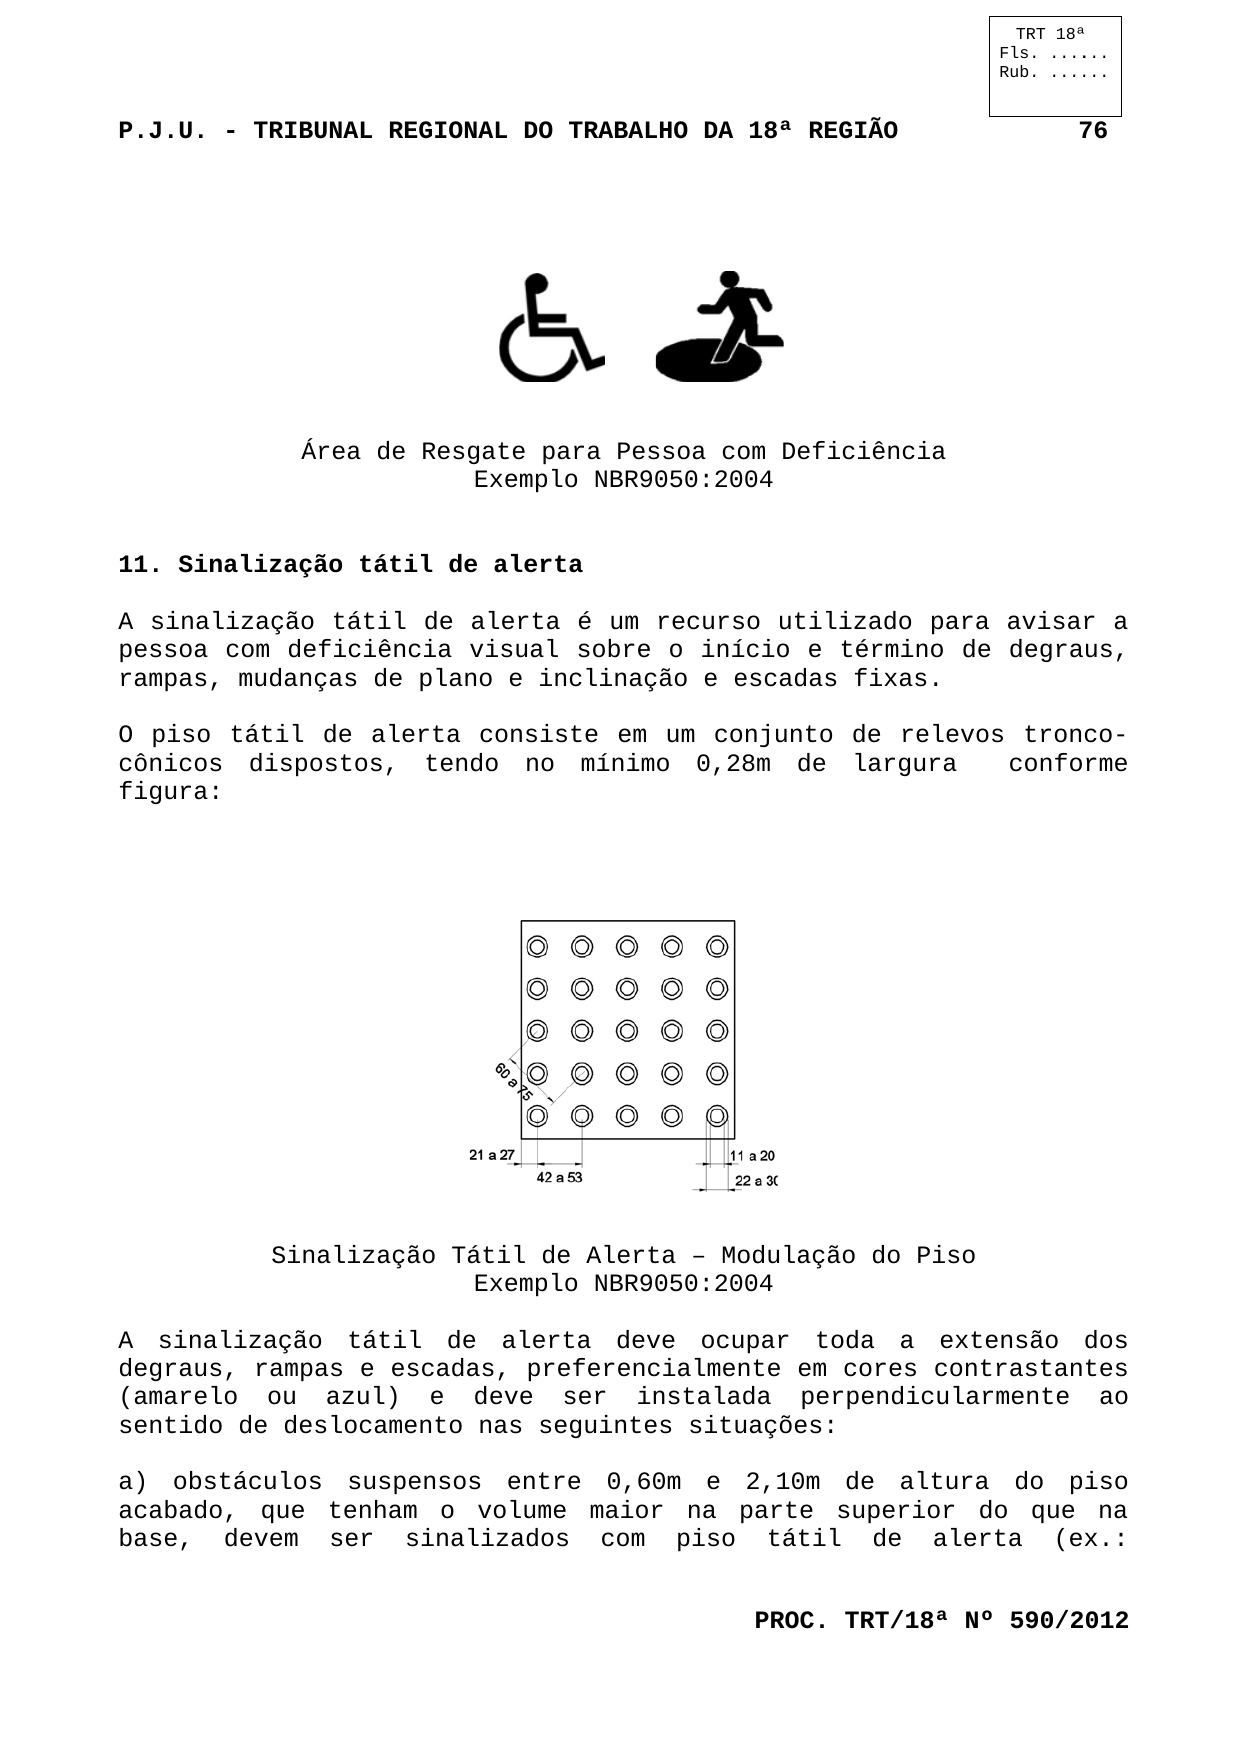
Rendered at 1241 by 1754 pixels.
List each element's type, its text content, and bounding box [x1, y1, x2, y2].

text O piso tátil de alerta consiste em um conjunto de relevos tronco-cônicos dispostos, tendo no mínimo 0,28m de largura conforme figura: [118, 722, 1129, 807]
text Área de Resgate para Pessoa com Deficiência [118, 438, 1129, 467]
text Exemplo NBR9050:2004 [118, 467, 1129, 495]
text A sinalização tátil de alerta deve ocupar toda a extensão dos degraus, rampas e escadas, preferencialmente em cores contrastantes (amarelo ou azul) e deve ser instalada perpendicularmente ao sentido de deslocamento nas seguintes situações: [118, 1327, 1129, 1441]
text 11. Sinalização tátil de alerta [118, 552, 1129, 580]
text Sinalização Tátil de Alerta – Modulação do Piso [118, 1242, 1129, 1271]
text a) obstáculos suspensos entre 0,60m e 2,10m de altura do piso acabado, que tenham o volume maior na parte superior do que na base, devem ser sinalizados com piso tátil de alerta (ex.: [118, 1469, 1129, 1554]
text Exemplo NBR9050:2004 [118, 1271, 1129, 1299]
text A sinalização tátil de alerta é um recurso utilizado para avisar a pessoa com deficiência visual sobre o início e término de degraus, rampas, mudanças de plano e inclinação e escadas fixas. [118, 608, 1129, 693]
